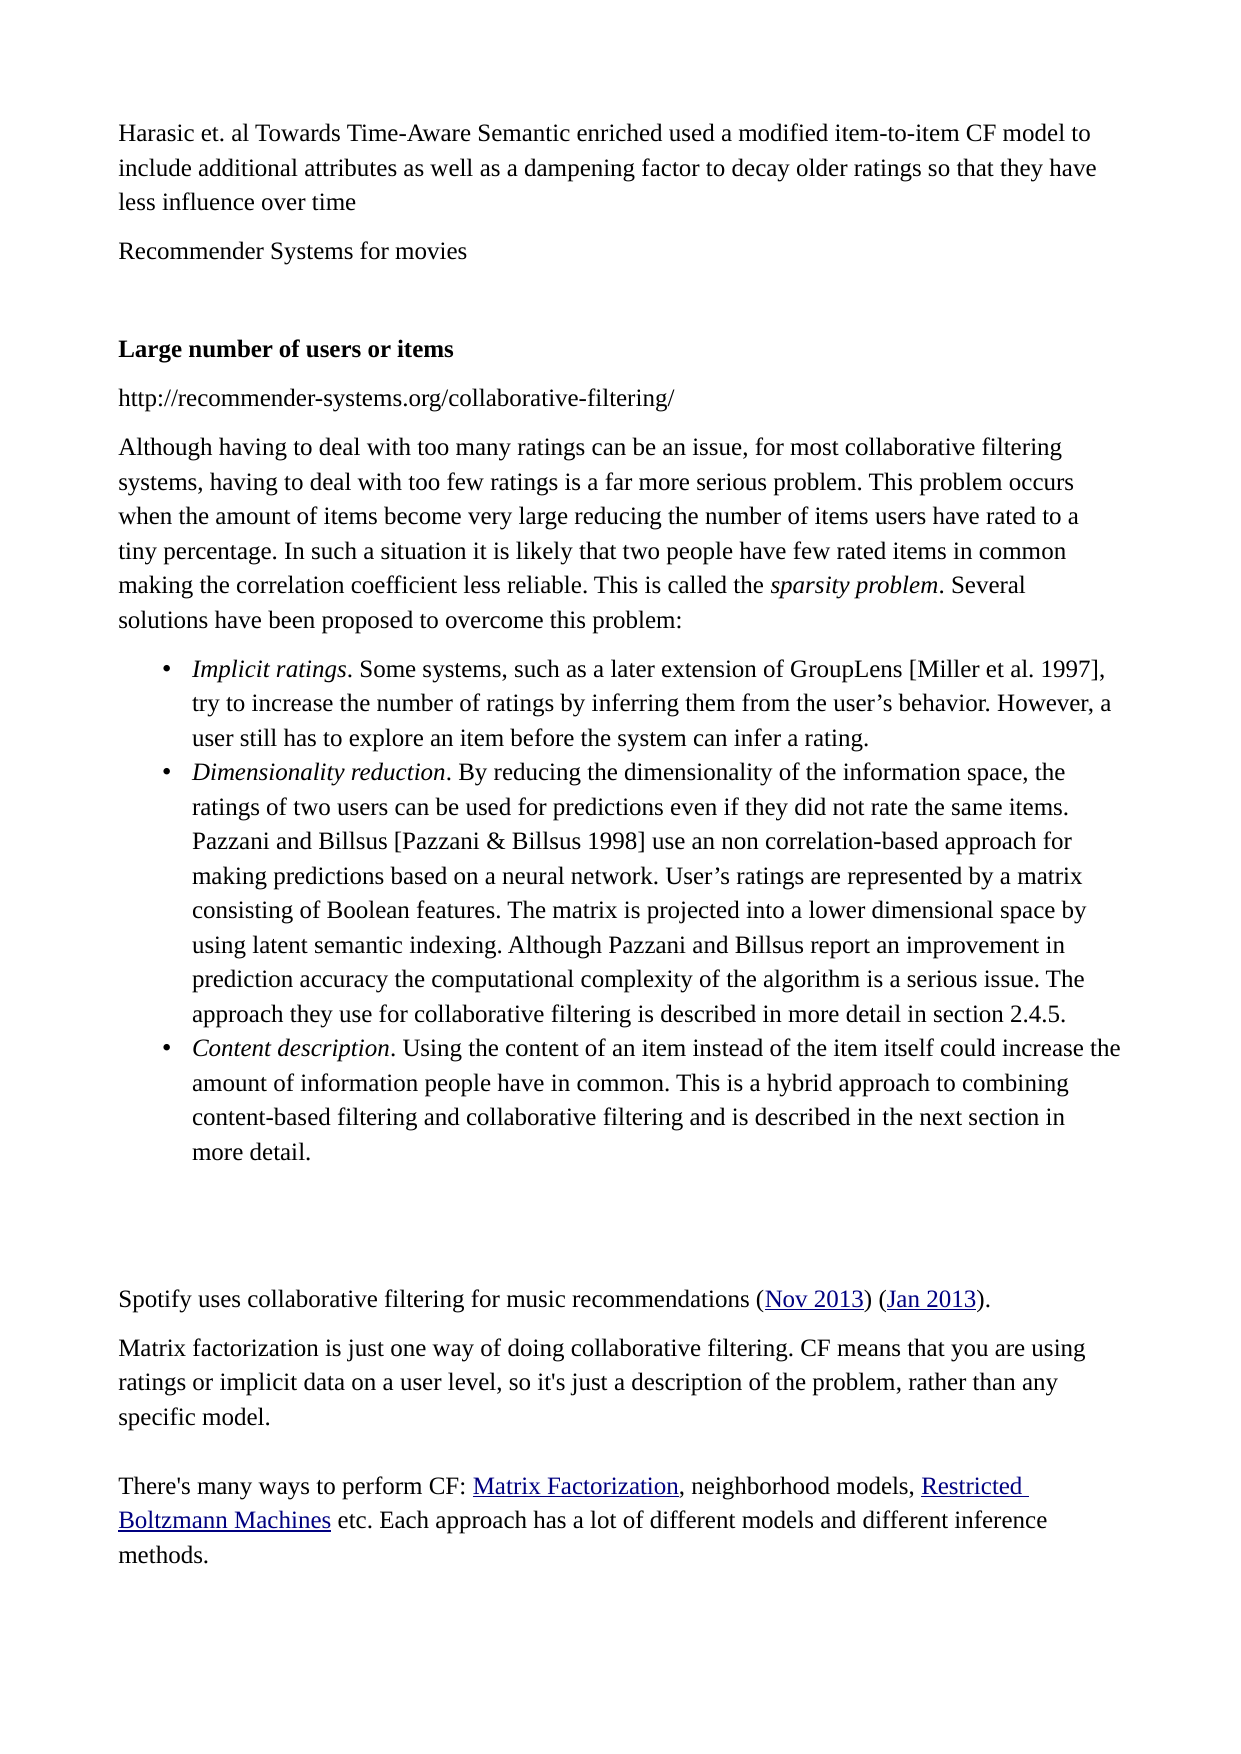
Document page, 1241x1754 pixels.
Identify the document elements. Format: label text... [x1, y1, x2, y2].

list Dimensionality reduction. By reducing the dimensionality of the information space, the ratings of two users can be used for predictions even if they did not rate the same items. Pazzani and Billsus [Pazzani & Billsus 1998] use an non correlation-based approach for making predictions based on a neural network. User’s ratings are represented by a matrix consisting of Boolean features. The matrix is projected into a lower dimensional space by using latent semantic indexing. Although Pazzani and Billsus report an improvement in prediction accuracy the computational complexity of the algorithm is a serious issue. The approach they use for collaborative filtering is described in more detail in section 2.4.5. [162, 757, 1122, 1027]
list Content description. Using the content of an item instead of the item itself could increase the amount of information people have in common. This is a hybrid approach to combining content-based filtering and collaborative filtering and is described in the next section in more detail. [162, 1033, 1122, 1165]
text Spotify uses collaborative filtering for music recommendations (Nov 2013) (Jan 2013). [118, 1284, 1122, 1312]
text Although having to deal with too many ratings can be an issue, for most collaborative filtering systems, having to deal with too few ratings is a far more serious problem. This problem occurs when the amount of items become very large reducing the number of items users have rated to a tiny percentage. In such a situation it is likely that two people have few rated items in common making the correlation coefficient less reliable. This is called the sparsity problem. Several solutions have been proposed to overcome this problem: [118, 432, 1122, 633]
list Implicit ratings. Some systems, such as a later extension of GroupLens [Miller et al. 1997], try to increase the number of ratings by inferring them from the user’s behavior. However, a user still has to explore an item before the system can infer a rating. [162, 654, 1122, 752]
text Harasic et. al Towards Time-Aware Semantic enriched used a modified item-to-item CF model to include additional attributes as well as a dampening factor to decay older ratings so that they have less influence over time [118, 118, 1122, 216]
text Recommender Systems for movies [118, 236, 1122, 265]
text http://recommender-systems.org/collaborative-filtering/ [118, 383, 1122, 412]
text Large number of users or items [118, 334, 1122, 363]
text Matrix factorization is just one way of doing collaborative filtering. CF means that you are using ratings or implicit data on a user level, so it's just a description of the problem, rather than any specific model. There's many ways to perform CF: Matrix Factorization, neighborhood models, Restricted Boltzmann Machines etc. Each approach has a lot of different models and different inference methods. [118, 1333, 1122, 1568]
